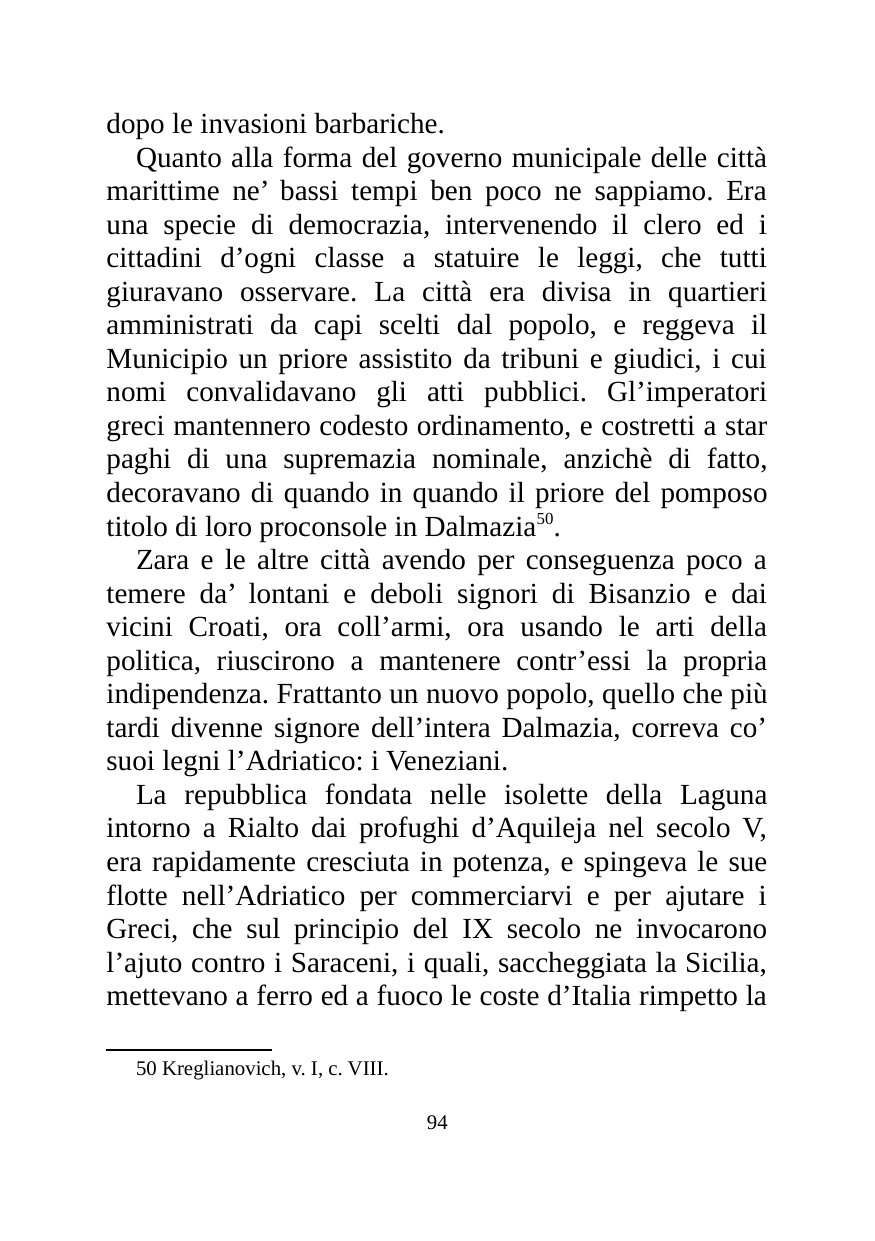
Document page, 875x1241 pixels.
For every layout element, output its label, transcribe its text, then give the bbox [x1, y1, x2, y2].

text Zara e le altre città avendo per conseguenza poco a temere da’ lontani e deboli signori di Bisanzio e dai vicini Croati, ora coll’armi, ora usando le arti della politica, riuscirono a mantenere contr’essi la propria indipendenza. Frattanto un nuovo popolo, quello che più tardi divenne signore dell’intera Dalmazia, correva co’ suoi legni l’Adriatico: i Veneziani. [106, 542, 768, 777]
text La repubblica fondata nelle isolette della Laguna intorno a Rialto dai profughi d’Aquileja nel secolo V, era rapidamente cresciuta in potenza, e spingeva le sue flotte nell’Adriatico per commerciarvi e per ajutare i Greci, che sul principio del IX secolo ne invocarono l’ajuto contro i Saraceni, i quali, saccheggiata la Sicilia, mettevano a ferro ed a fuoco le coste d’Italia rimpetto la [106, 777, 768, 1012]
text Kreglianovich, v. I, c. VIII. [106, 1056, 768, 1080]
text Quanto alla forma del governo municipale delle città marittime ne’ bassi tempi ben poco ne sappiamo. Era una specie di democrazia, intervenendo il clero ed i cittadini d’ogni classe a statuire le leggi, che tutti giuravano osservare. La città era divisa in quartieri amministrati da capi scelti dal popolo, e reggeva il Municipio un priore assistito da tribuni e giudici, i cui nomi convalidavano gli atti pubblici. Gl’imperatori greci mantennero codesto ordinamento, e costretti a star paghi di una supremazia nominale, anzichè di fatto, decoravano di quando in quando il priore del pomposo titolo di loro proconsole in Dalmazia. [106, 140, 768, 542]
text dopo le invasioni barbariche. [106, 106, 768, 140]
